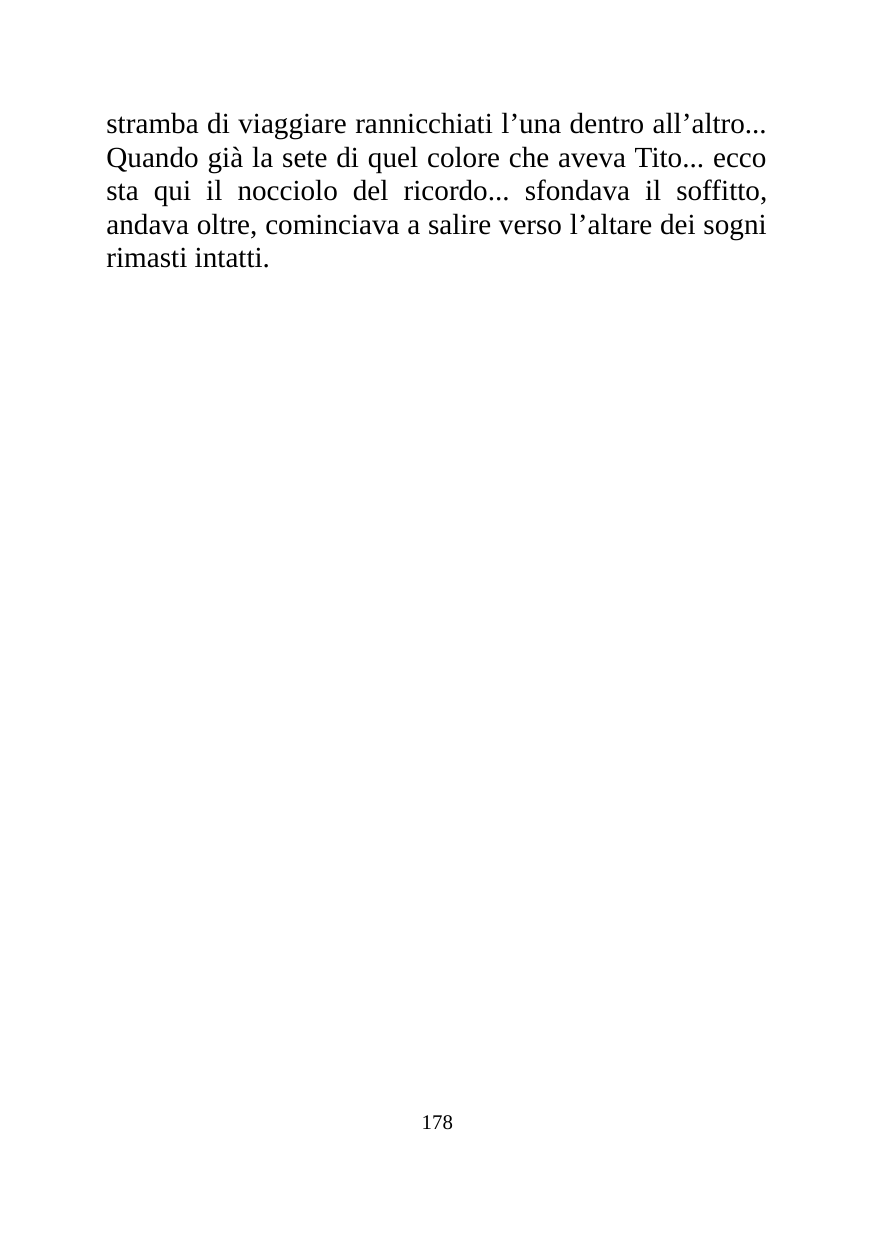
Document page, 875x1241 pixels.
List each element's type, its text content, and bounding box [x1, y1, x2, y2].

text stramba di viaggiare rannicchiati l’una dentro all’altro... Quando già la sete di quel colore che aveva Tito... ecco sta qui il nocciolo del ricordo... sfondava il soffitto, andava oltre, cominciava a salire verso l’altare dei sogni rimasti intatti. [106, 106, 768, 274]
